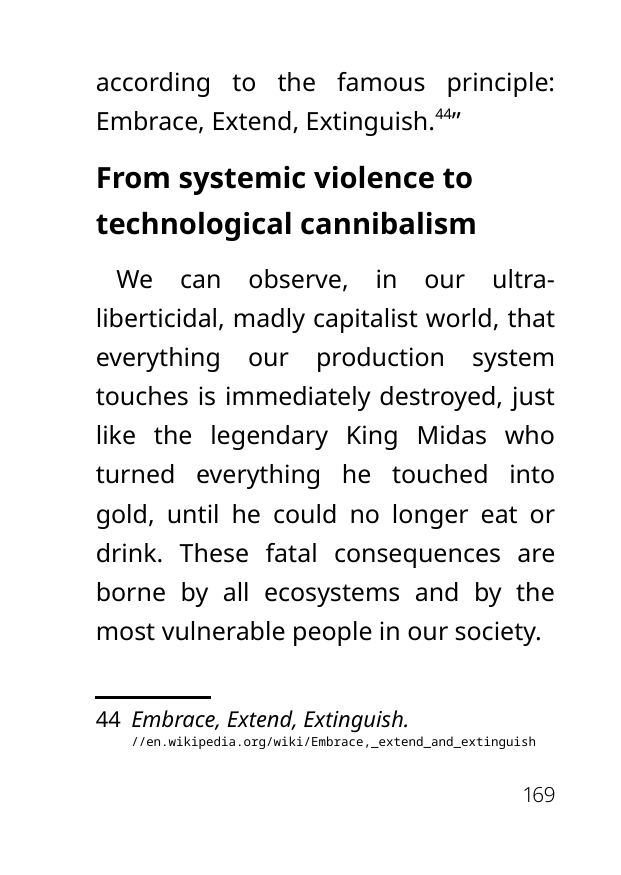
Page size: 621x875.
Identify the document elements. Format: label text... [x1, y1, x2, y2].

text We can observe, in our ultra-liberticidal, madly capitalist world, that everything our production system touches is immediately destroyed, just like the legendary King Midas who turned everything he touched into gold, until he could no longer eat or drink. These fatal consequences are borne by all ecosystems and by the most vulnerable people in our society. [96, 261, 555, 648]
text according to the famous principle: Embrace, Extend, Extinguish.” [96, 65, 555, 138]
subtitle From systemic violence to technological cannibalism [96, 158, 555, 243]
text Embrace, Extend, Extinguish. //en.wikipedia.org/wiki/Embrace,_extend_and_extinguish [96, 703, 555, 750]
